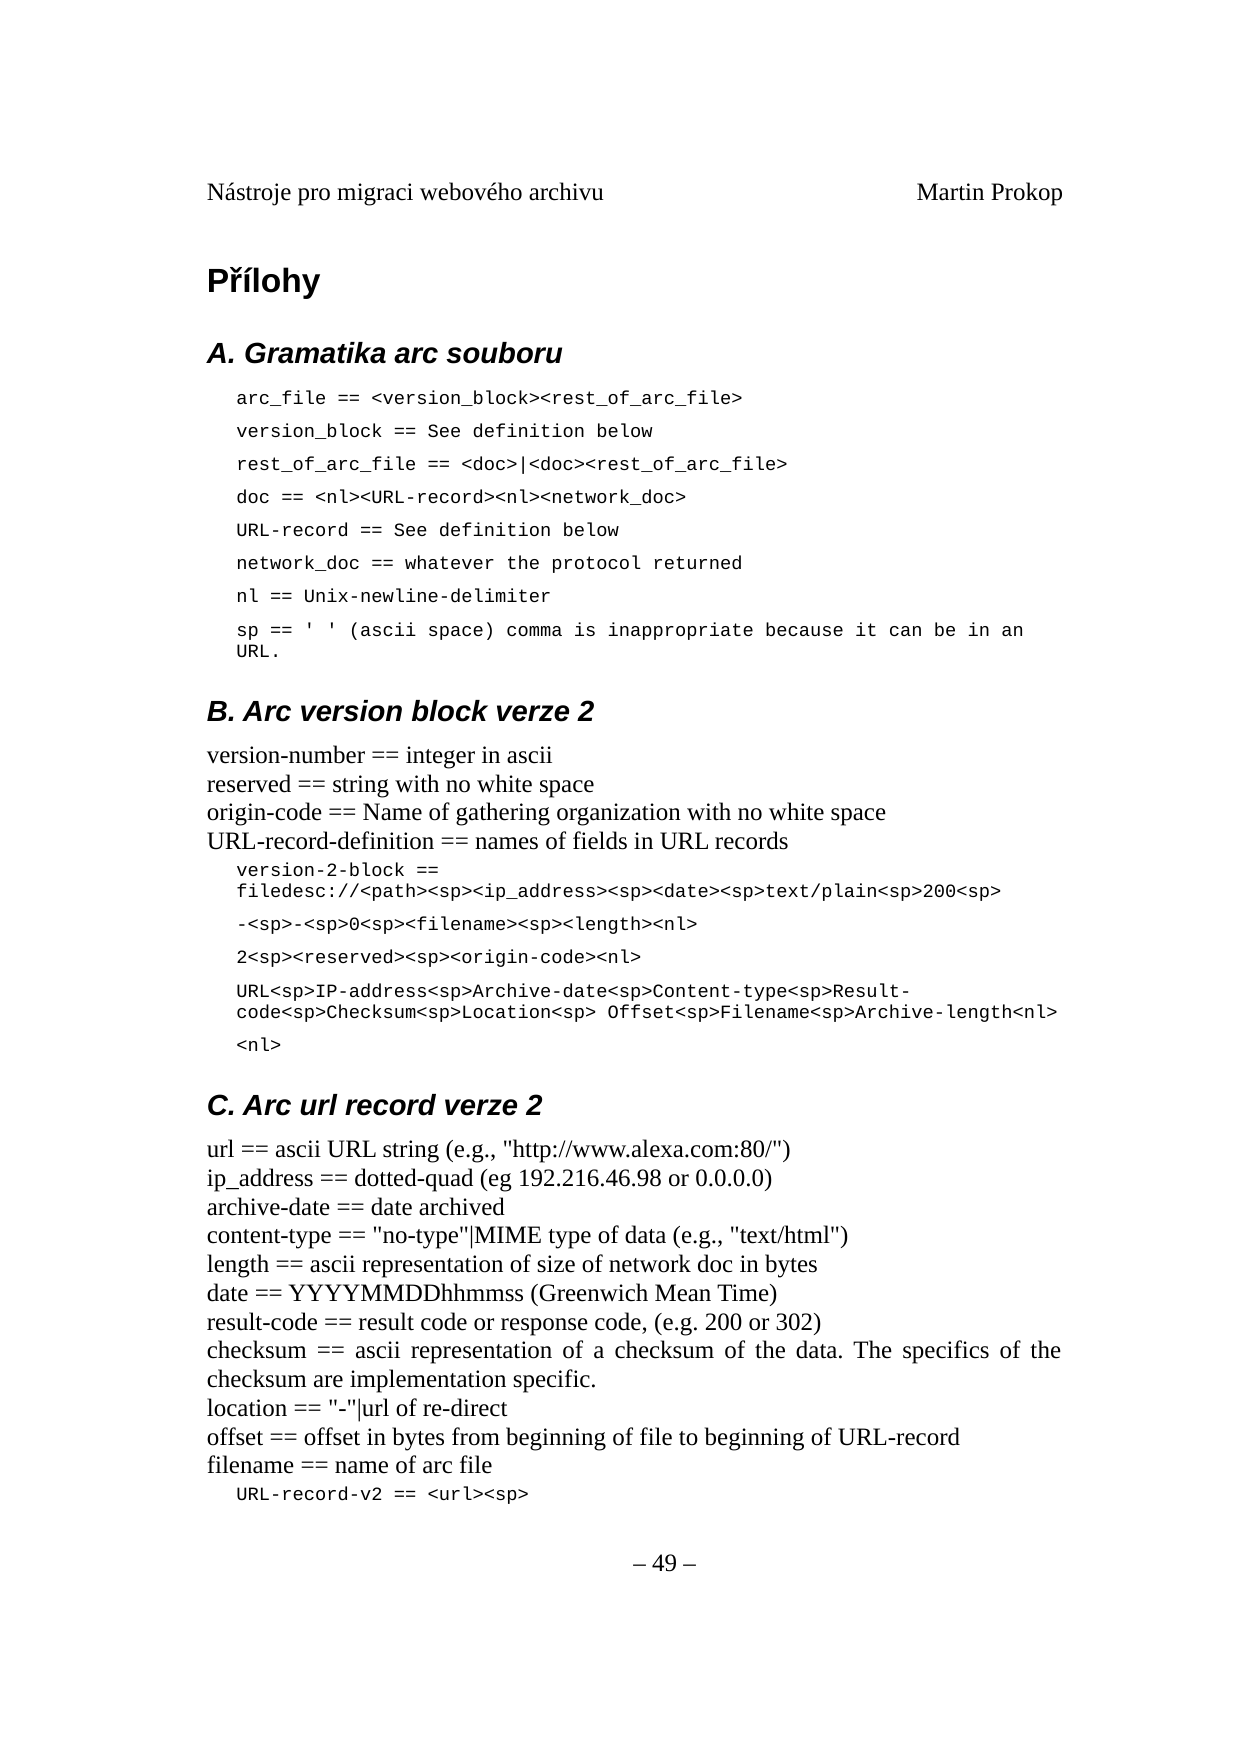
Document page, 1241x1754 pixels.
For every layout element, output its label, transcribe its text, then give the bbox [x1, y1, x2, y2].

text URL<sp>IP-address<sp>Archive-date<sp>Content-type<sp>Result-code<sp>Checksum<sp>Location<sp> Offset<sp>Filename<sp>Archive-length<nl> [236, 981, 1063, 1024]
subtitle A. Gramatika arc souboru [207, 337, 1063, 370]
subtitle C. Arc url record verze 2 [207, 1088, 1063, 1122]
text arc_file == <version_block><rest_of_arc_file> [236, 388, 1063, 410]
text version-number == integer in ascii [207, 740, 1063, 769]
text origin-code == Name of gathering organization with no white space [207, 797, 1063, 826]
text network_doc == whatever the protocol returned [236, 554, 1063, 575]
text location == "-"|url of re-direct [207, 1393, 1063, 1422]
text archive-date == date archived [207, 1192, 1063, 1220]
text <nl> [236, 1036, 1063, 1057]
text URL-record-v2 == <url><sp> [236, 1485, 1063, 1506]
text offset == offset in bytes from beginning of file to beginning of URL-record [207, 1422, 1063, 1450]
subtitle Přílohy [207, 260, 1063, 299]
text nl == Unix-newline-delimiter [236, 587, 1063, 608]
text reserved == string with no white space [207, 769, 1063, 797]
text length == ascii representation of size of network doc in bytes [207, 1249, 1063, 1278]
text rest_of_arc_file == <doc>|<doc><rest_of_arc_file> [236, 455, 1063, 476]
text filename == name of arc file [207, 1450, 1063, 1479]
text 2<sp><reserved><sp><origin-code><nl> [236, 948, 1063, 969]
text version_block == See definition below [236, 422, 1063, 443]
text content-type == "no-type"|MIME type of data (e.g., "text/html") [207, 1220, 1063, 1249]
text date == YYYYMMDDhhmmss (Greenwich Mean Time) [207, 1278, 1063, 1307]
text -<sp>-<sp>0<sp><filename><sp><length><nl> [236, 915, 1063, 936]
text ip_address == dotted-quad (eg 192.216.46.98 or 0.0.0.0) [207, 1163, 1063, 1192]
text URL-record-definition == names of fields in URL records [207, 826, 1063, 855]
text checksum == ascii representation of a checksum of the data. The specifics of the checksum are implementation specific. [207, 1335, 1063, 1393]
text sp == ' ' (ascii space) comma is inappropriate because it can be in an URL. [236, 620, 1063, 663]
text doc == <nl><URL-record><nl><network_doc> [236, 488, 1063, 509]
text url == ascii URL string (e.g., "http://www.alexa.com:80/") [207, 1134, 1063, 1163]
text URL-record == See definition below [236, 521, 1063, 542]
subtitle B. Arc version block verze 2 [207, 694, 1063, 727]
text result-code == result code or response code, (e.g. 200 or 302) [207, 1307, 1063, 1335]
text version-2-block == filedesc://<path><sp><ip_address><sp><date><sp>text/plain<sp>200<sp> [236, 861, 1063, 903]
